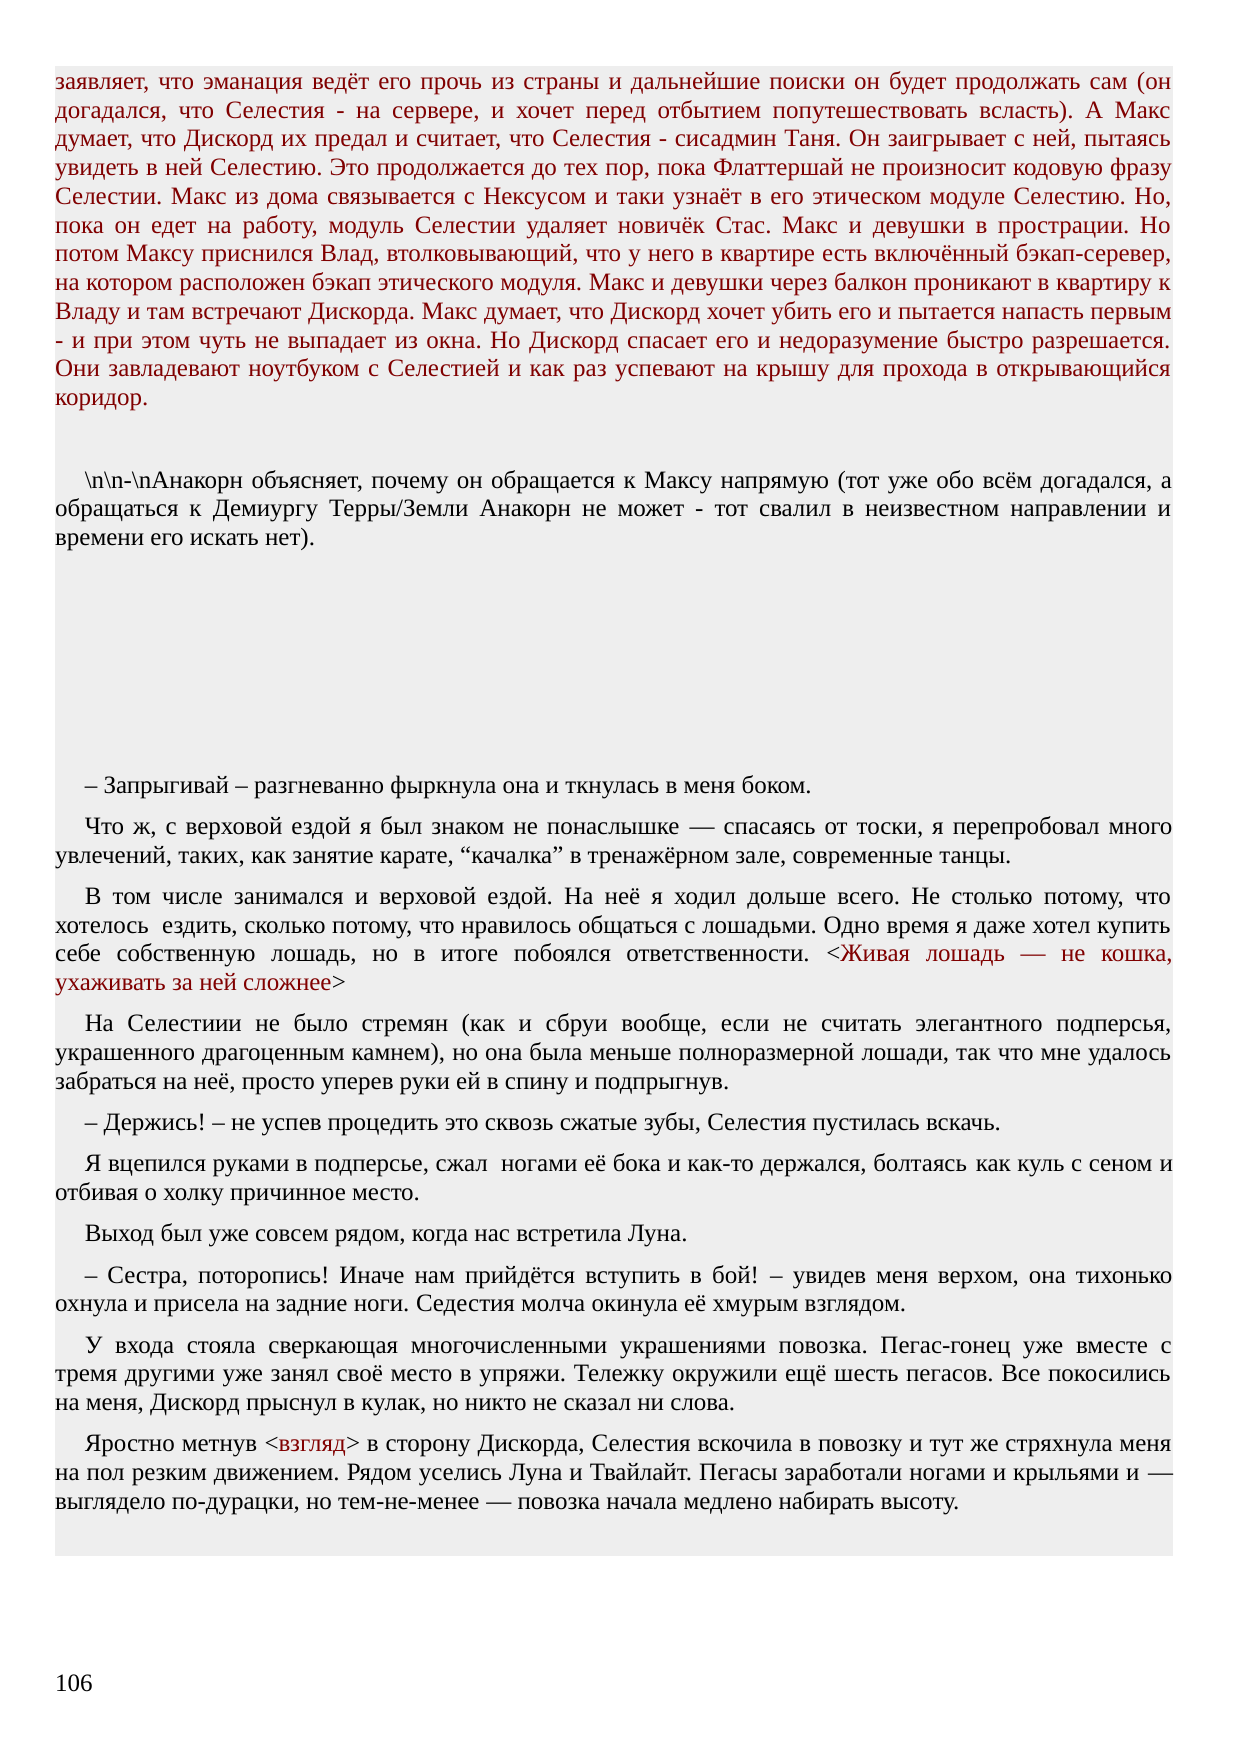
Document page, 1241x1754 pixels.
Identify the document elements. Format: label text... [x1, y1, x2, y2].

text Я вцепился руками в подперсье, сжал ногами её бока и как-то держался, болтаясь как куль с сеном и отбивая о холку причинное место. [55, 1148, 1173, 1206]
text У входа стояла сверкающая многочисленными украшениями повозка. Пегас-гонец уже вместе с тремя другими уже занял своё место в упряжи. Тележку окружили ещё шесть пегасов. Все покосились на меня, Дискорд прыснул в кулак, но никто не сказал ни слова. [55, 1330, 1173, 1416]
text Что ж, с верховой ездой я был знаком не понаслышке — спасаясь от тоски, я перепробовал много увлечений, таких, как занятие карате, “качалка” в тренажёрном зале, современные танцы. [55, 811, 1173, 868]
text – Сестра, поторопись! Иначе нам прийдётся вступить в бой! – увидев меня верхом, она тихонько охнула и присела на задние ноги. Седестия молча окинула её хмурым взглядом. [55, 1260, 1173, 1317]
text \n\n-\nАнакорн объясняет, почему он обращается к Максу напрямую (тот уже обо всём догадался, а обращаться к Демиургу Терры/Земли Анакорн не может - тот свалил в неизвестном направлении и времени его искать нет). [55, 465, 1173, 551]
text – Запрыгивай – разгневанно фыркнула она и ткнулась в меня боком. [55, 770, 1173, 798]
text В том числе занимался и верховой ездой. На неё я ходил дольше всего. Не столько потому, что хотелось ездить, сколько потому, что нравилось общаться с лошадьми. Одно время я даже хотел купить себе собственную лошадь, но в итоге побоялся ответственности. <Живая лошадь — не кошка, ухаживать за ней сложнее> [55, 881, 1173, 996]
text заявляет, что эманация ведёт его прочь из страны и дальнейшие поиски он будет продолжать сам (он догадался, что Селестия - на сервере, и хочет перед отбытием попутешествовать всласть). А Макс думает, что Дискорд их предал и считает, что Селестия - сисадмин Таня. Он заигрывает с ней, пытаясь увидеть в ней Селестию. Это продолжается до тех пор, пока Флаттершай не произносит кодовую фразу Селестии. Макс из дома связывается с Нексусом и таки узнаёт в его этическом модуле Селестию. Но, пока он едет на работу, модуль Селестии удаляет новичёк Стас. Макс и девушки в прострации. Но потом Максу приснился Влад, втолковывающий, что у него в квартире есть включённый бэкап-серевер, на котором расположен бэкап этического модуля. Макс и девушки через балкон проникают в квартиру к Владу и там встречают Дискорда. Макс думает, что Дискорд хочет убить его и пытается напасть первым - и при этом чуть не выпадает из окна. Но Дискорд спасает его и недоразумение быстро разрешается. Они завладевают ноутбуком с Селестией и как раз успевают на крышу для прохода в открывающийся коридор. [55, 66, 1173, 411]
text – Держись! – не успев процедить это сквозь сжатые зубы, Селестия пустилась вскачь. [55, 1107, 1173, 1136]
text На Селестиии не было стремян (как и сбруи вообще, если не считать элегантного подперсья, украшенного драгоценным камнем), но она была меньше полноразмерной лошади, так что мне удалось забраться на неё, просто уперев руки ей в спину и подпрыгнув. [55, 1008, 1173, 1095]
text Выход был уже совсем рядом, когда нас встретила Луна. [55, 1218, 1173, 1247]
text Яростно метнув <взгляд> в сторону Дискорда, Селестия вскочила в повозку и тут же стряхнула меня на пол резким движением. Рядом уселись Луна и Твайлайт. Пегасы заработали ногами и крыльями и — выглядело по-дурацки, но тем-не-менее — повозка начала медлено набирать высоту. [55, 1428, 1173, 1515]
